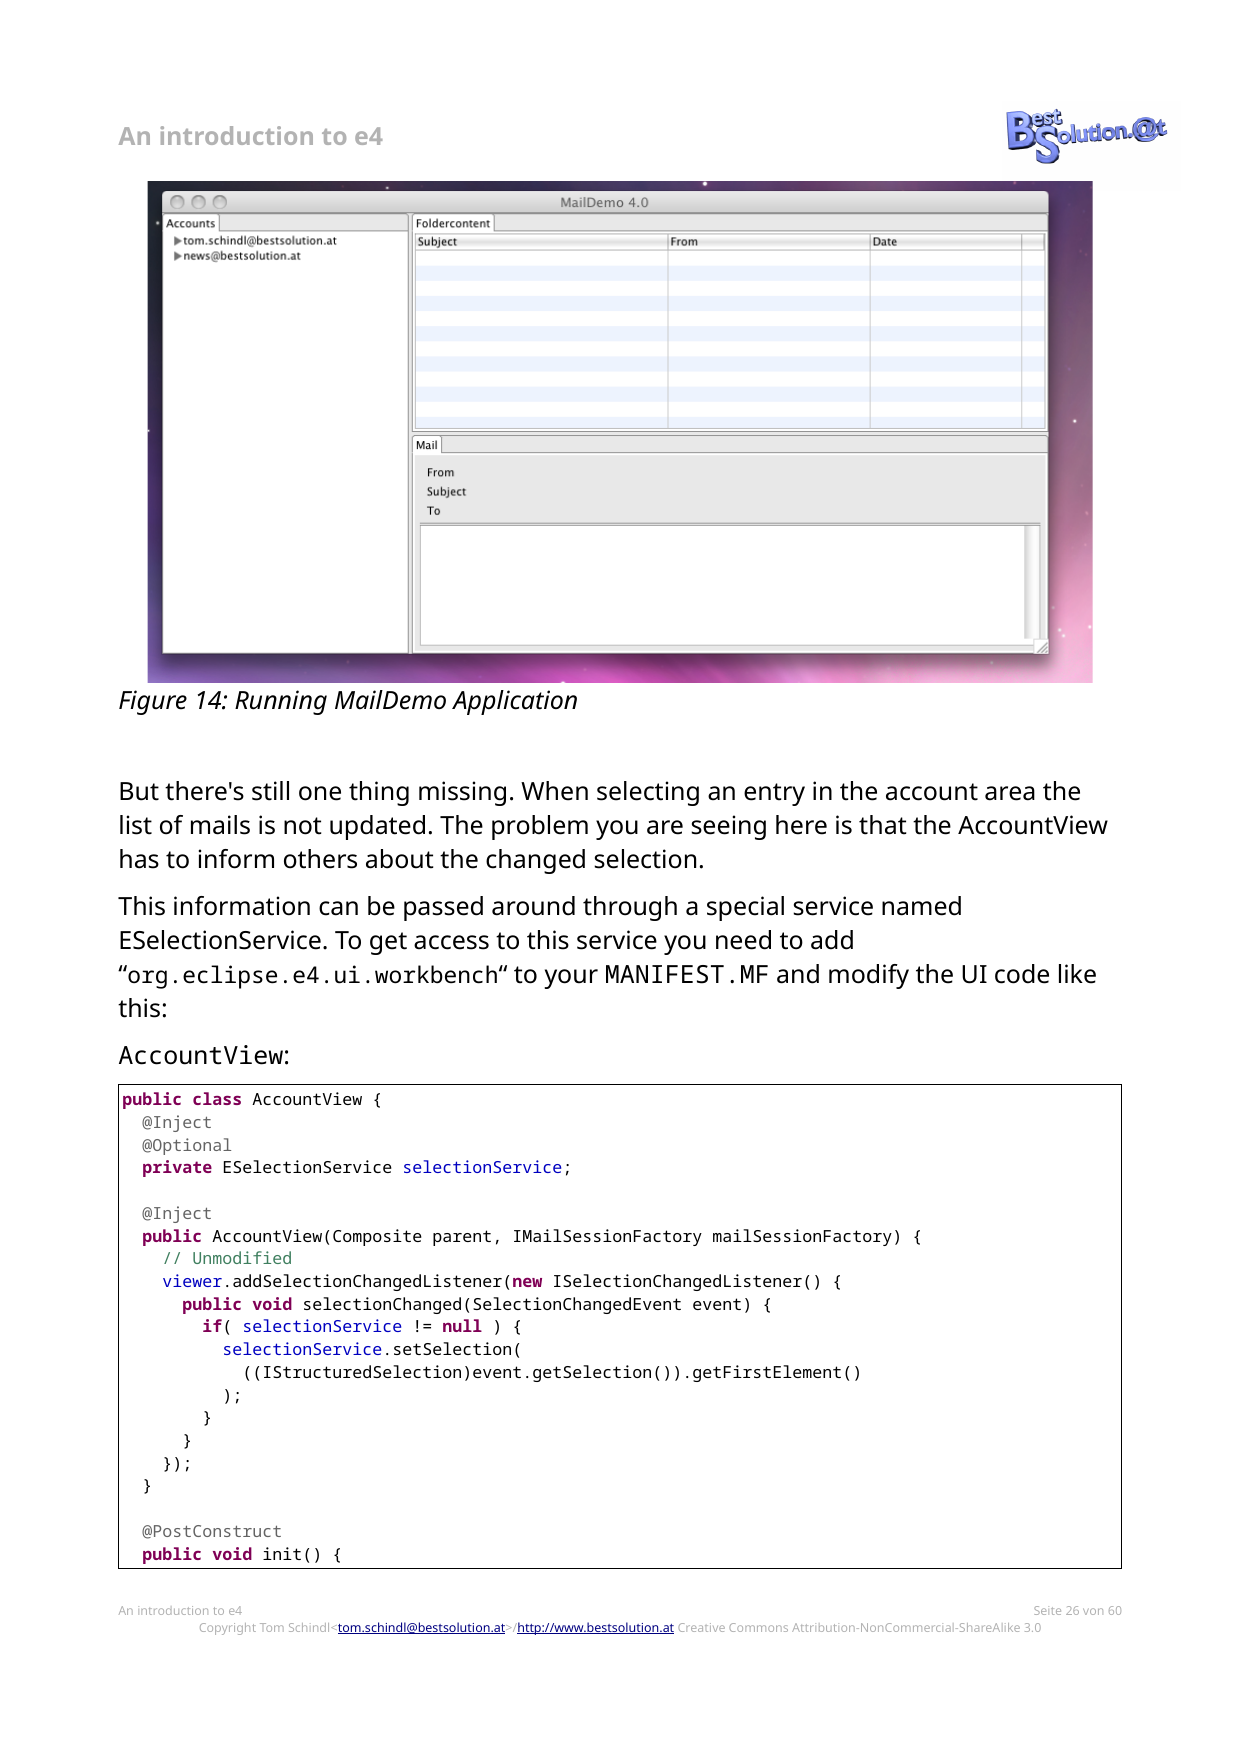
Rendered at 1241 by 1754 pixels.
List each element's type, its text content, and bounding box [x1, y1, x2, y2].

text This information can be passed around through a special service named ESelectionService. To get access to this service you need to add “org.eclipse.e4.ui.workbench“ to your MANIFEST.MF and modify the UI code like this: [118, 889, 1122, 1025]
text But there's still one thing missing. When selecting an entry in the account area the list of mails is not updated. The problem you are seeing here is that the AccountView has to inform others about the changed selection. [118, 774, 1122, 876]
picture [147, 101, 1181, 683]
text Figure 14: Running MailDemo Application [118, 684, 1122, 717]
text AccountView: [118, 1037, 1122, 1071]
text public class AccountView { @Inject @Optional private ESelectionService selectionService; @Inject public AccountView(Composite parent, IMailSessionFactory mailSessionFactory) { // Unmodified viewer.addSelectionChangedListener(new ISelectionChangedListener() { public void selectionChanged(SelectionChangedEvent event) { if( selectionService != null ) { selectionService.setSelection( ((IStructuredSelection)event.getSelection()).getFirstElement() ); } } }); } @PostConstruct public void init() { [119, 1085, 1121, 1568]
